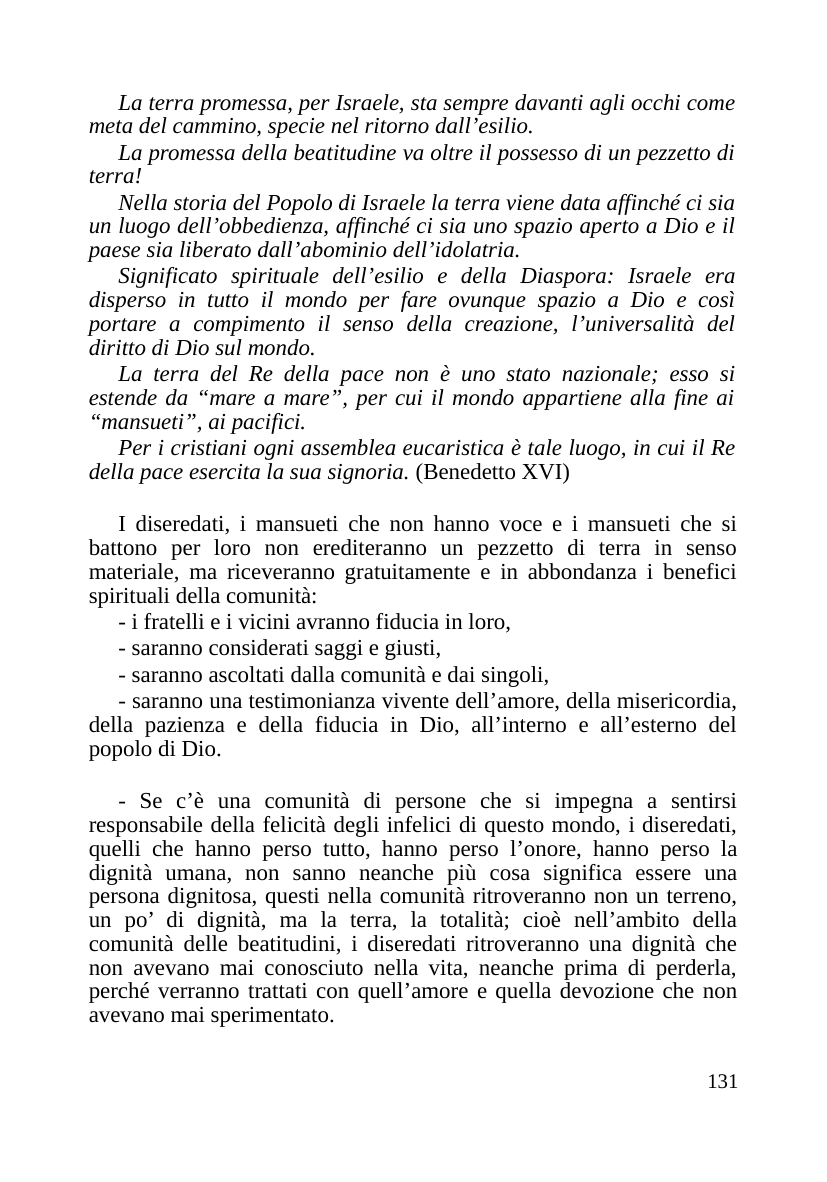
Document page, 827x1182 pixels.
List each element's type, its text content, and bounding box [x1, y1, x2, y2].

text La terra del Re della pace non è uno stato nazionale; esso si estende da “mare a mare”, per cui il mondo appartiene alla fine ai “mansueti”, ai pacifici. [88, 360, 738, 434]
text La terra promessa, per Israele, sta sempre davanti agli occhi come meta del cammino, specie nel ritorno dall’esilio. [88, 88, 738, 139]
text Per i cristiani ogni assemblea eucaristica è tale luogo, in cui il Re della pace esercita la sua signoria. (Benedetto XVI) [88, 434, 738, 484]
text - saranno considerati saggi e giusti, [88, 634, 738, 661]
text Significato spirituale dell’esilio e della Diaspora: Israele era disperso in tutto il mondo per fare ovunque spazio a Dio e così portare a compimento il senso della creazione, l’universalità del diritto di Dio sul mondo. [88, 263, 738, 360]
text La promessa della beatitudine va oltre il possesso di un pezzetto di terra! [88, 139, 738, 189]
text - saranno una testimonianza vivente dell’amore, della misericordia, della pazienza e della fiducia in Dio, all’interno e all’esterno del popolo di Dio. [88, 687, 738, 761]
text - Se c’è una comunità di persone che si impegna a sentirsi responsabile della felicità degli infelici di questo mondo, i diseredati, quelli che hanno perso tutto, hanno perso l’onore, hanno perso la dignità umana, non sanno neanche più cosa significa essere una persona dignitosa, questi nella comunità ritroveranno non un terreno, un po’ di dignità, ma la terra, la totalità; cioè nell’ambito della comunità delle beatitudini, i diseredati ritroveranno una dignità che non avevano mai conosciuto nella vita, neanche prima di perderla, perché verranno trattati con quell’amore e quella devozione che non avevano mai sperimentato. [88, 787, 738, 1027]
text Nella storia del Popolo di Israele la terra viene data affinché ci sia un luogo dell’obbedienza, affinché ci sia uno spazio aperto a Dio e il paese sia liberato dall’abominio dell’idolatria. [88, 189, 738, 263]
text I diseredati, i mansueti che non hanno voce e i mansueti che si battono per loro non erediteranno un pezzetto di terra in senso materiale, ma riceveranno gratuitamente e in abbondanza i benefici spirituali della comunità: [88, 511, 738, 608]
text - saranno ascoltati dalla comunità e dai singoli, [88, 661, 738, 687]
text - i fratelli e i vicini avranno fiducia in loro, [88, 608, 738, 634]
